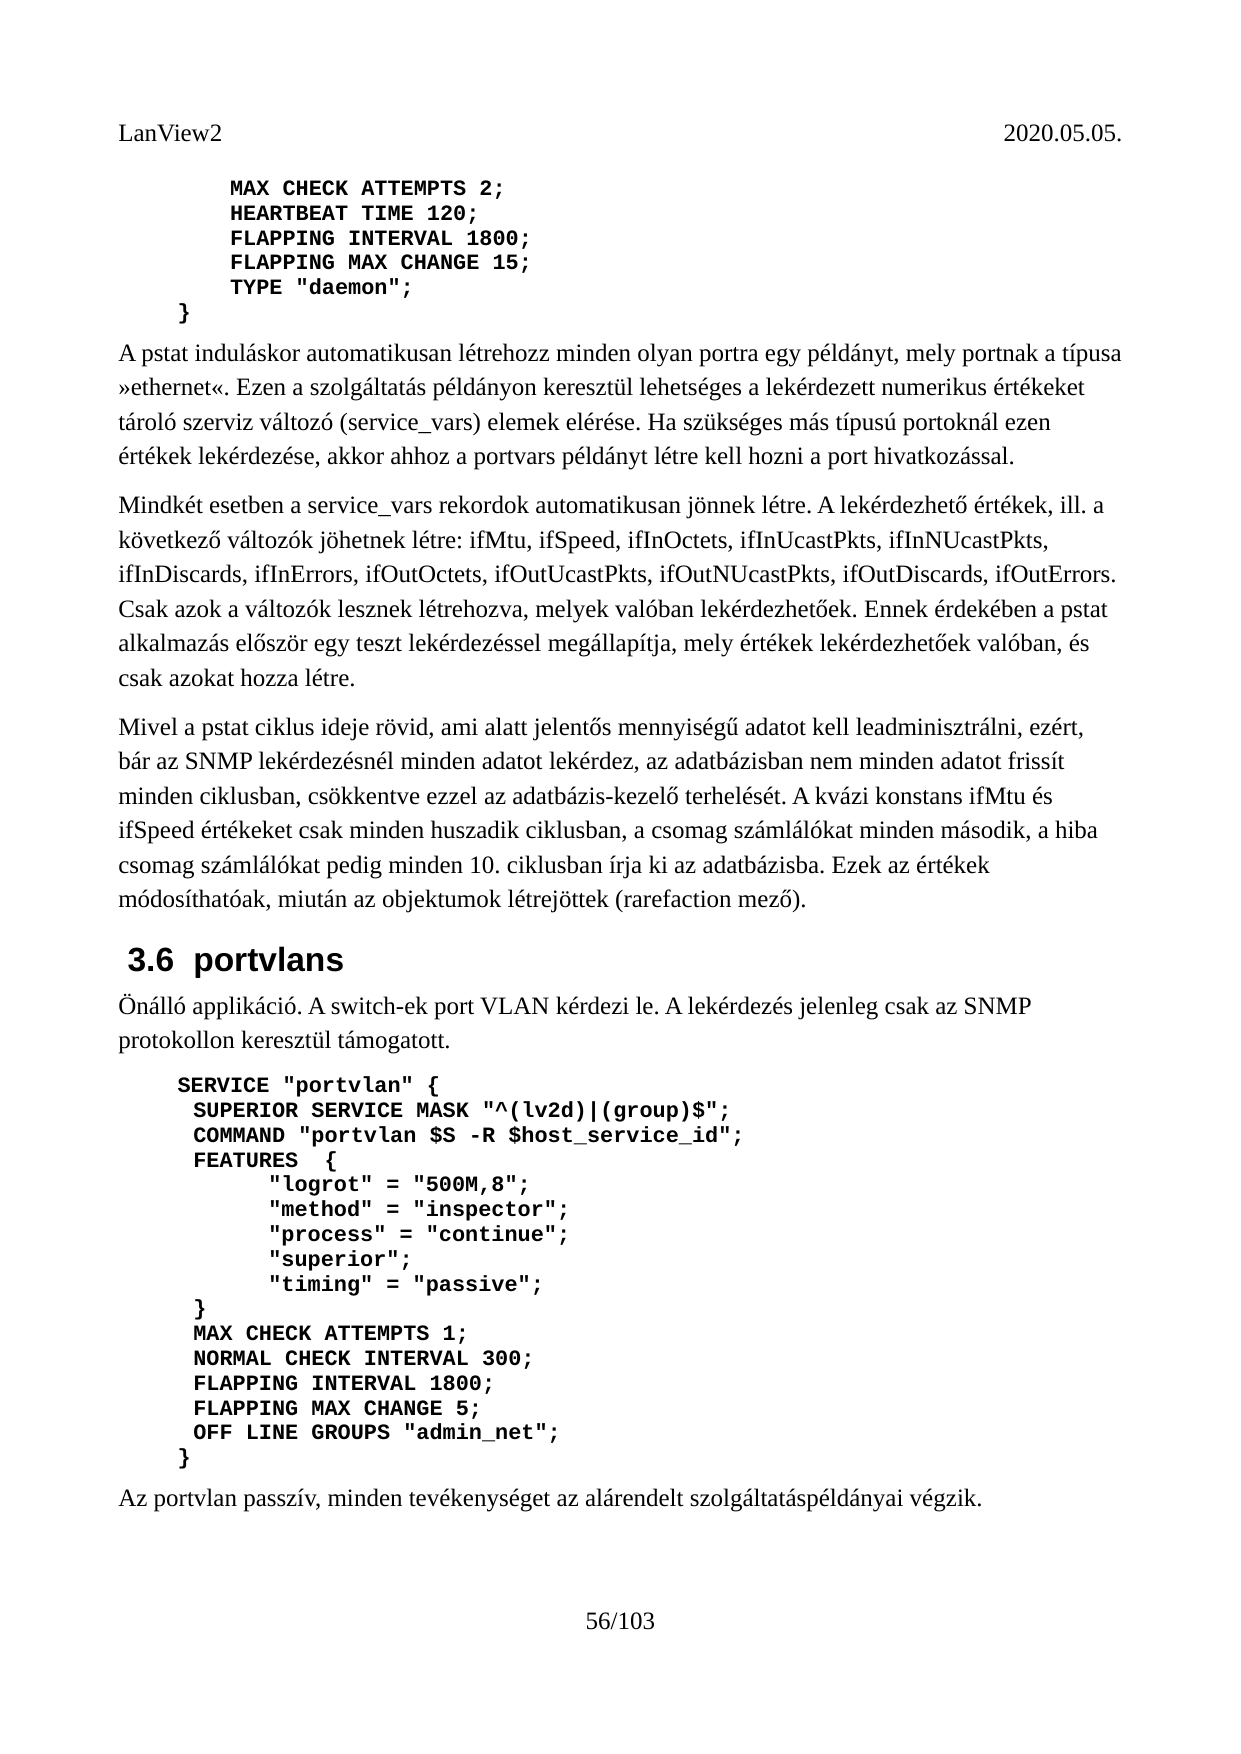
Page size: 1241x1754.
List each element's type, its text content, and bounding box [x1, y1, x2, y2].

text Mivel a pstat ciklus ideje rövid, ami alatt jelentős mennyiségű adatot kell leadminisztrálni, ezért, bár az SNMP lekérdezésnél minden adatot lekérdez, az adatbázisban nem minden adatot frissít minden ciklusban, csökkentve ezzel az adatbázis-kezelő terhelését. A kvázi konstans ifMtu és ifSpeed értékeket csak minden huszadik ciklusban, a csomag számlálókat minden második, a hiba csomag számlálókat pedig minden 10. ciklusban írja ki az adatbázisba. Ezek az értékek módosíthatóak, miután az objektumok létrejöttek (rarefaction mező). [118, 712, 1122, 913]
subtitle portvlans [118, 940, 1122, 978]
text Az portvlan passzív, minden tevékenységet az alárendelt szolgáltatáspéldányai végzik. [118, 1483, 1122, 1512]
text A pstat induláskor automatikusan létrehozz minden olyan portra egy példányt, mely portnak a típusa »ethernet«. Ezen a szolgáltatás példányon keresztül lehetséges a lekérdezett numerikus értékeket tároló szerviz változó (service_vars) elemek elérése. Ha szükséges más típusú portoknál ezen értékek lekérdezése, akkor ahhoz a portvars példányt létre kell hozni a port hivatkozással. [118, 338, 1122, 470]
text Önálló applikáció. A switch-ek port VLAN kérdezi le. A lekérdezés jelenleg csak az SNMP protokollon keresztül támogatott. [118, 991, 1122, 1054]
text Mindkét esetben a service_vars rekordok automatikusan jönnek létre. A lekérdezhető értékek, ill. a következő változók jöhetnek létre: ifMtu, ifSpeed, ifInOctets, ifInUcastPkts, ifInNUcastPkts, ifInDiscards, ifInErrors, ifOutOctets, ifOutUcastPkts, ifOutNUcastPkts, ifOutDiscards, ifOutErrors. Csak azok a változók lesznek létrehozva, melyek valóban lekérdezhetőek. Ennek érdekében a pstat alkalmazás először egy teszt lekérdezéssel megállapítja, mely értékek lekérdezhetőek valóban, és csak azokat hozza létre. [118, 490, 1122, 691]
text SERVICE "portvlan" { SUPERIOR SERVICE MASK "^(lv2d)|(group)$"; COMMAND "portvlan $S -R $host_service_id"; FEATURES { "logrot" = "500M,8"; "method" = "inspector"; "process" = "continue"; "superior"; "timing" = "passive"; } MAX CHECK ATTEMPTS 1; NORMAL CHECK INTERVAL 300; FLAPPING INTERVAL 1800; FLAPPING MAX CHANGE 5; OFF LINE GROUPS "admin_net"; } [177, 1074, 1122, 1471]
text MAX CHECK ATTEMPTS 2; HEARTBEAT TIME 120; FLAPPING INTERVAL 1800; FLAPPING MAX CHANGE 15; TYPE "daemon"; } [177, 177, 1122, 326]
